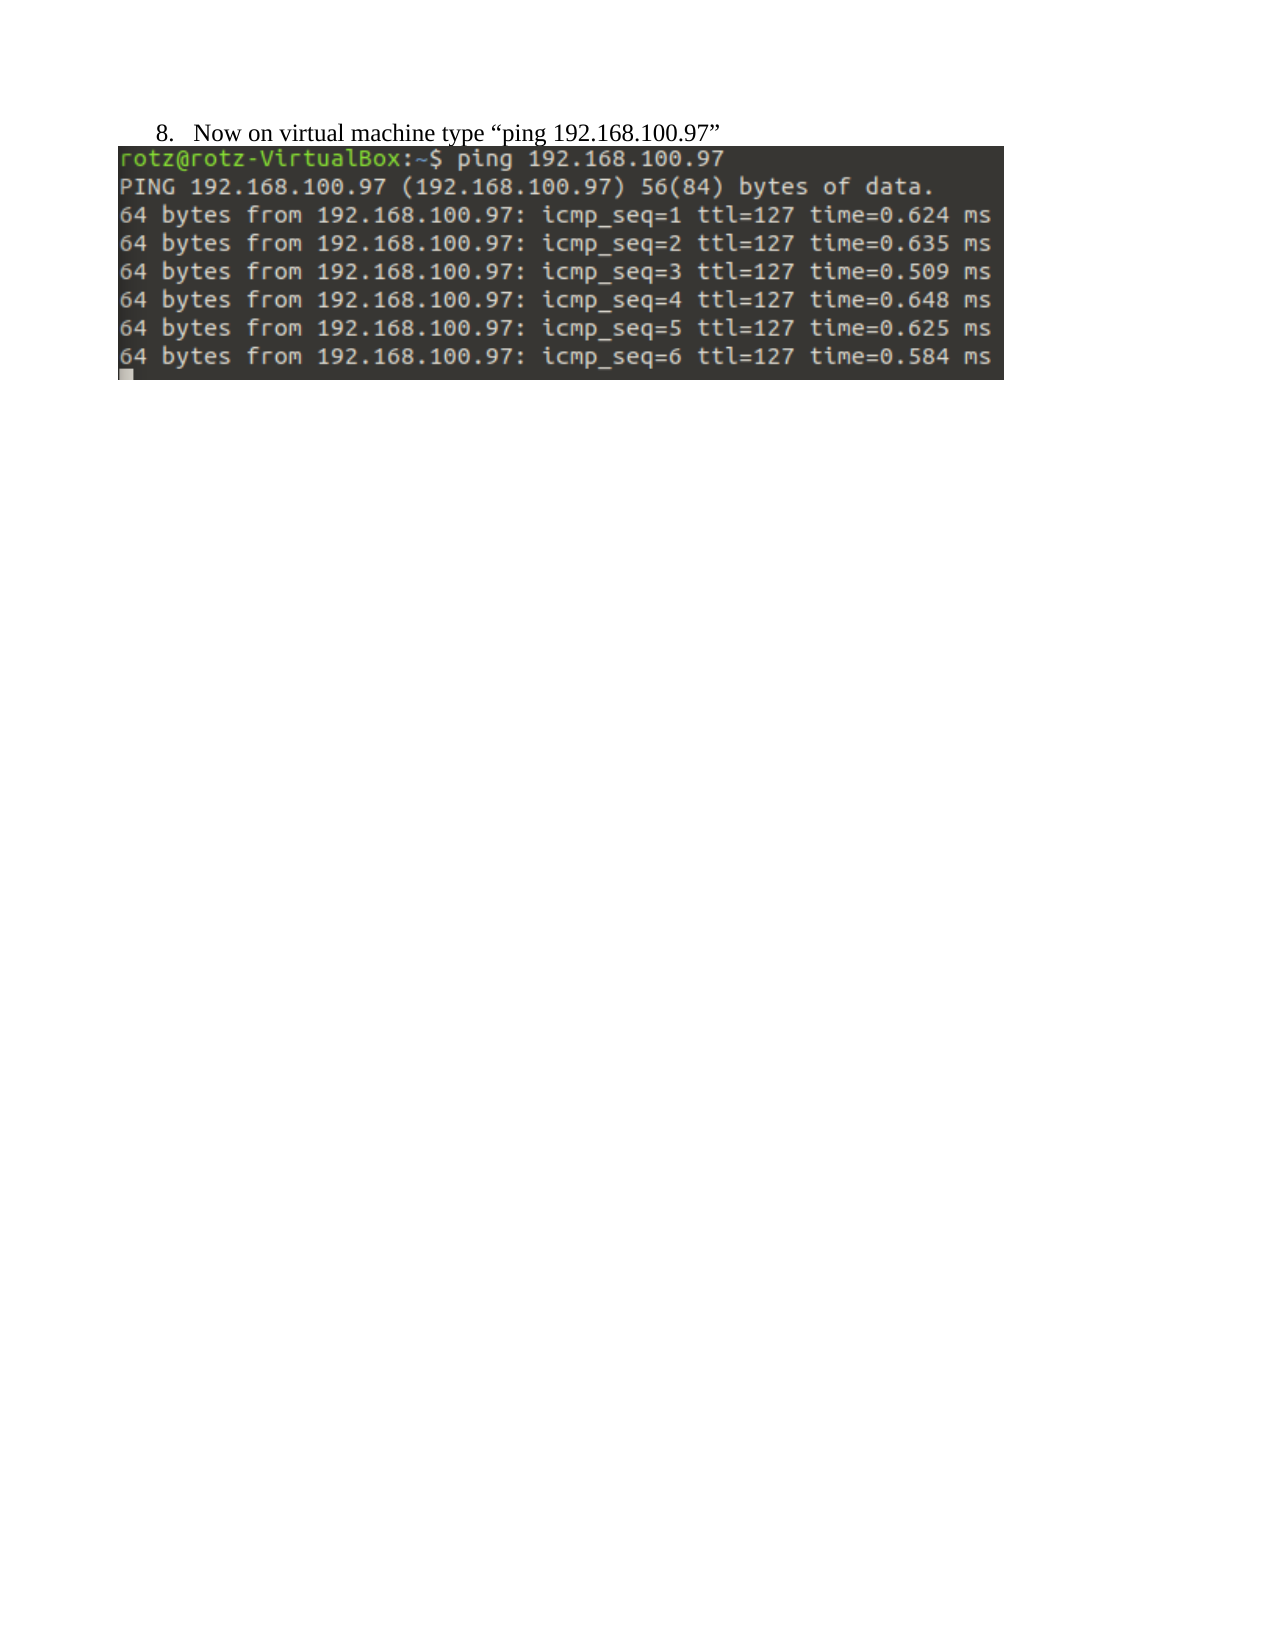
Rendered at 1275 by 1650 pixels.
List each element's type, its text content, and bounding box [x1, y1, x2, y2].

picture [118, 146, 1004, 380]
list Now on virtual machine type “ping 192.168.100.97” [156, 118, 1157, 147]
